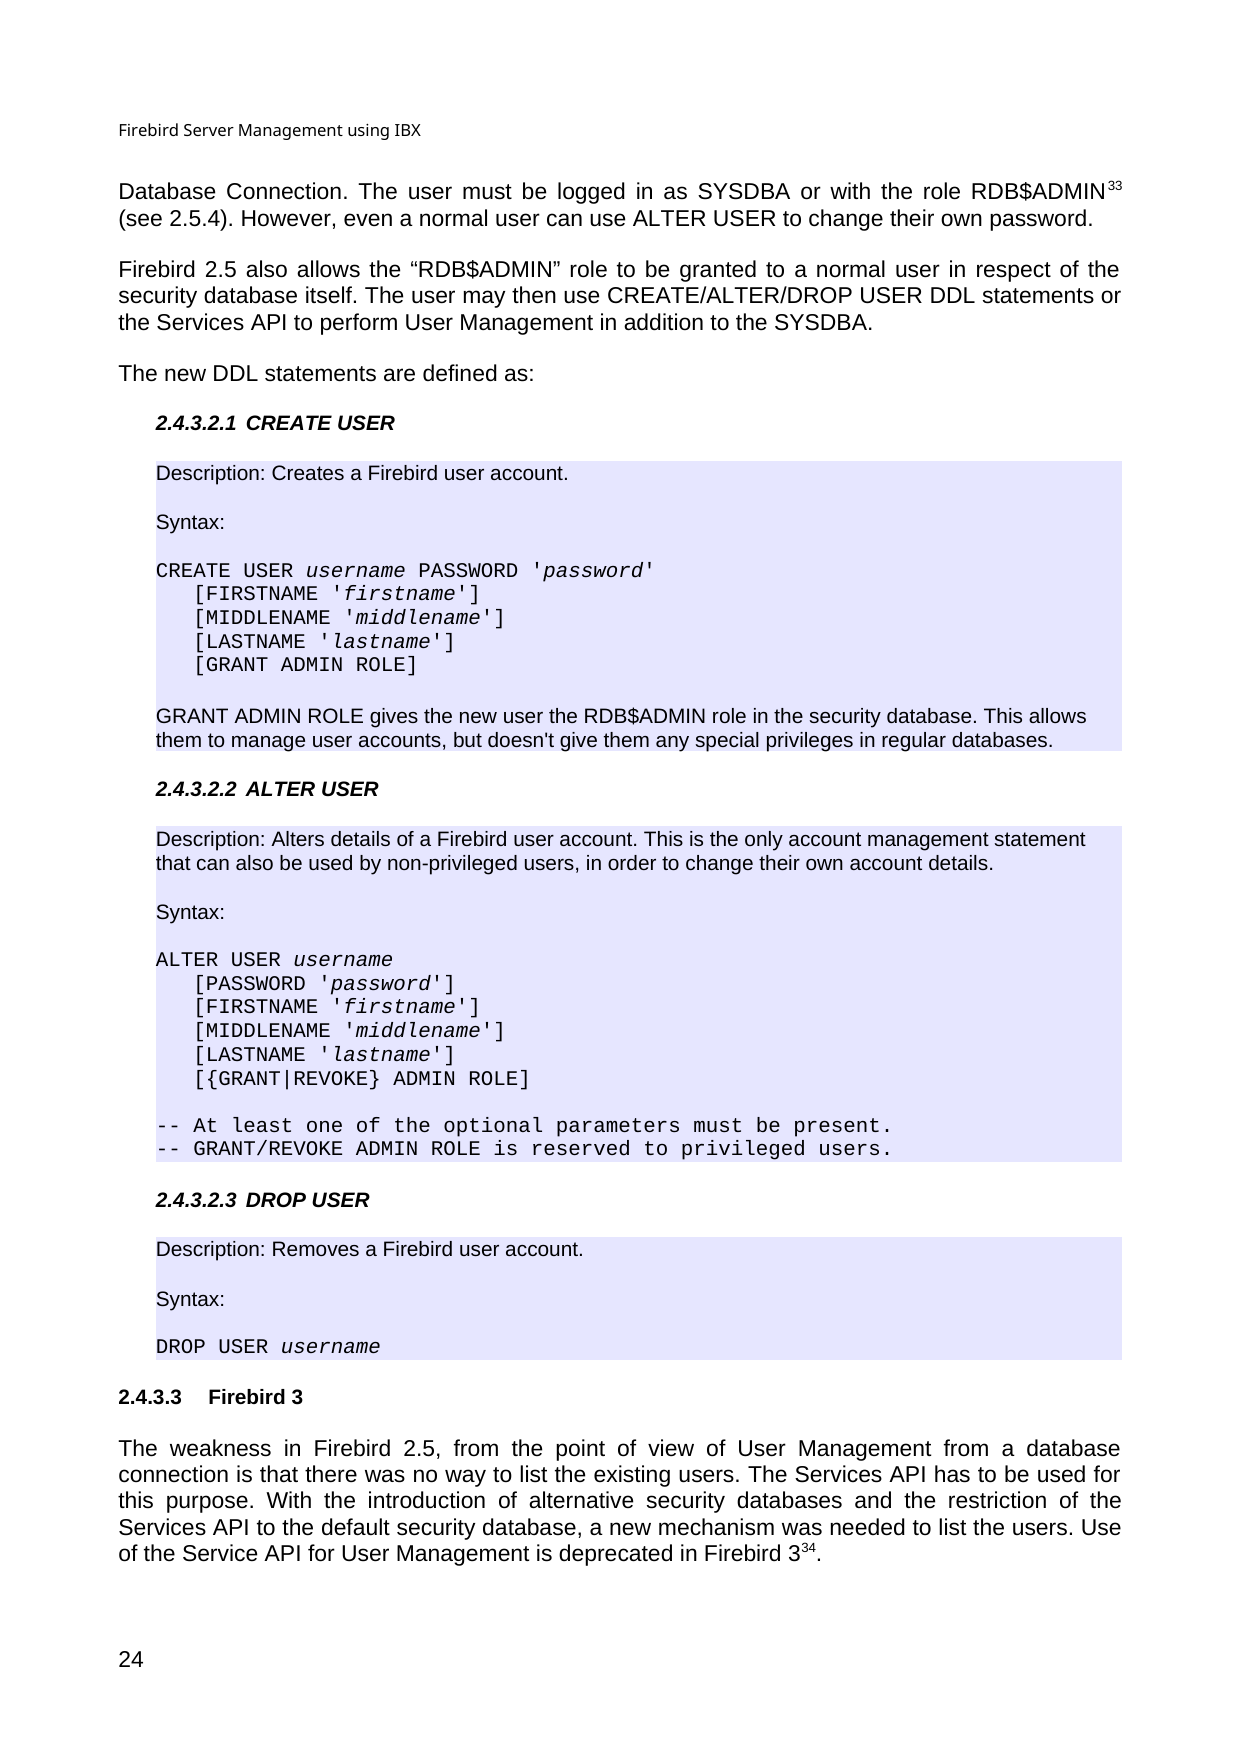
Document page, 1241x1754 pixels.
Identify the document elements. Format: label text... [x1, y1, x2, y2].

text Firebird 2.5 also allows the “RDB$ADMIN” role to be granted to a normal user in respect of the security database itself. The user may then use CREATE/ALTER/DROP USER DDL statements or the Services API to perform User Management in addition to the SYSDBA. [118, 256, 1122, 335]
text Syntax: [156, 900, 1122, 924]
text [FIRSTNAME 'firstname'] [156, 583, 1122, 607]
text DROP USER username [156, 1336, 1122, 1360]
text CREATE USER username PASSWORD 'password' [156, 560, 1122, 583]
text [{GRANT|REVOKE} ADMIN ROLE] [156, 1067, 1122, 1091]
text [GRANT ADMIN ROLE] [156, 654, 1122, 678]
text [PASSWORD 'password'] [156, 973, 1122, 997]
text [MIDDLENAME 'middlename'] [156, 607, 1122, 631]
text Syntax: [156, 510, 1122, 534]
text Syntax: [156, 1287, 1122, 1311]
text ALTER USER username [156, 949, 1122, 973]
text [LASTNAME 'lastname'] [156, 631, 1122, 654]
text The weakness in Firebird 2.5, from the point of view of User Management from a database connection is that there was no way to list the existing users. The Services API has to be used for this purpose. With the introduction of alternative security databases and the restriction of the Services API to the default security database, a new mechanism was needed to list the users. Use of the Service API for User Management is deprecated in Firebird 3. [118, 1435, 1122, 1566]
text Description: Alters details of a Firebird user account. This is the only account management statement that can also be used by non-privileged users, in order to change their own account details. [156, 826, 1122, 874]
text [LASTNAME 'lastname'] [156, 1044, 1122, 1067]
text -- At least one of the optional parameters must be present. [156, 1115, 1122, 1138]
text Database Connection. The user must be logged in as SYSDBA or with the role RDB$ADMIN (see 2.5.4). However, even a normal user can use ALTER USER to change their own password. [118, 178, 1122, 231]
text -- GRANT/REVOKE ADMIN ROLE is reserved to privileged users. [156, 1138, 1122, 1162]
text [MIDDLENAME 'middlename'] [156, 1020, 1122, 1044]
text Description: Removes a Firebird user account. [156, 1237, 1122, 1261]
subtitle DROP USER [156, 1188, 1122, 1212]
subtitle Firebird 3 [118, 1385, 1122, 1409]
text [FIRSTNAME 'firstname'] [156, 997, 1122, 1020]
text Description: Creates a Firebird user account. [156, 461, 1122, 485]
subtitle ALTER USER [156, 777, 1122, 801]
text The new DDL statements are defined as: [118, 360, 1122, 386]
subtitle CREATE USER [156, 411, 1122, 435]
text GRANT ADMIN ROLE gives the new user the RDB$ADMIN role in the security database. This allows them to manage user accounts, but doesn't give them any special privileges in regular databases. [156, 703, 1122, 751]
